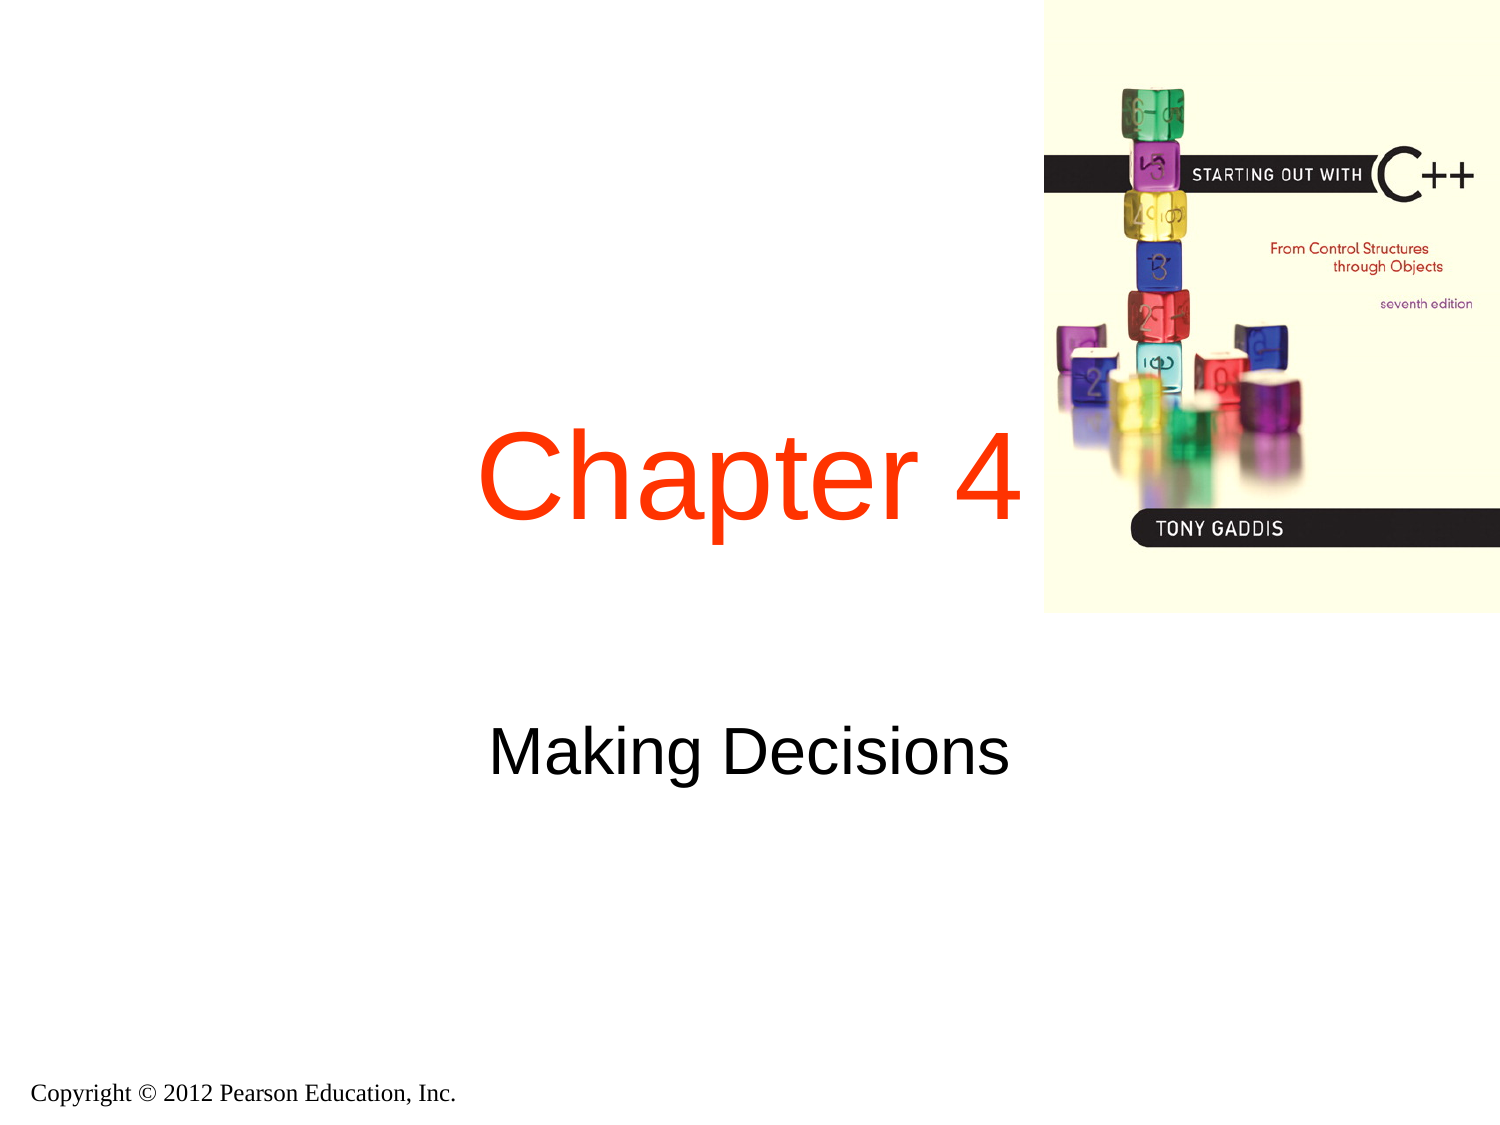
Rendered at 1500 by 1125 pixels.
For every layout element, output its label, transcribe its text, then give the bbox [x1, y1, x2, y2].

picture [1044, 0, 1500, 613]
title Chapter 4 [300, 349, 1201, 591]
subtitle Making Decisions [225, 699, 1276, 988]
